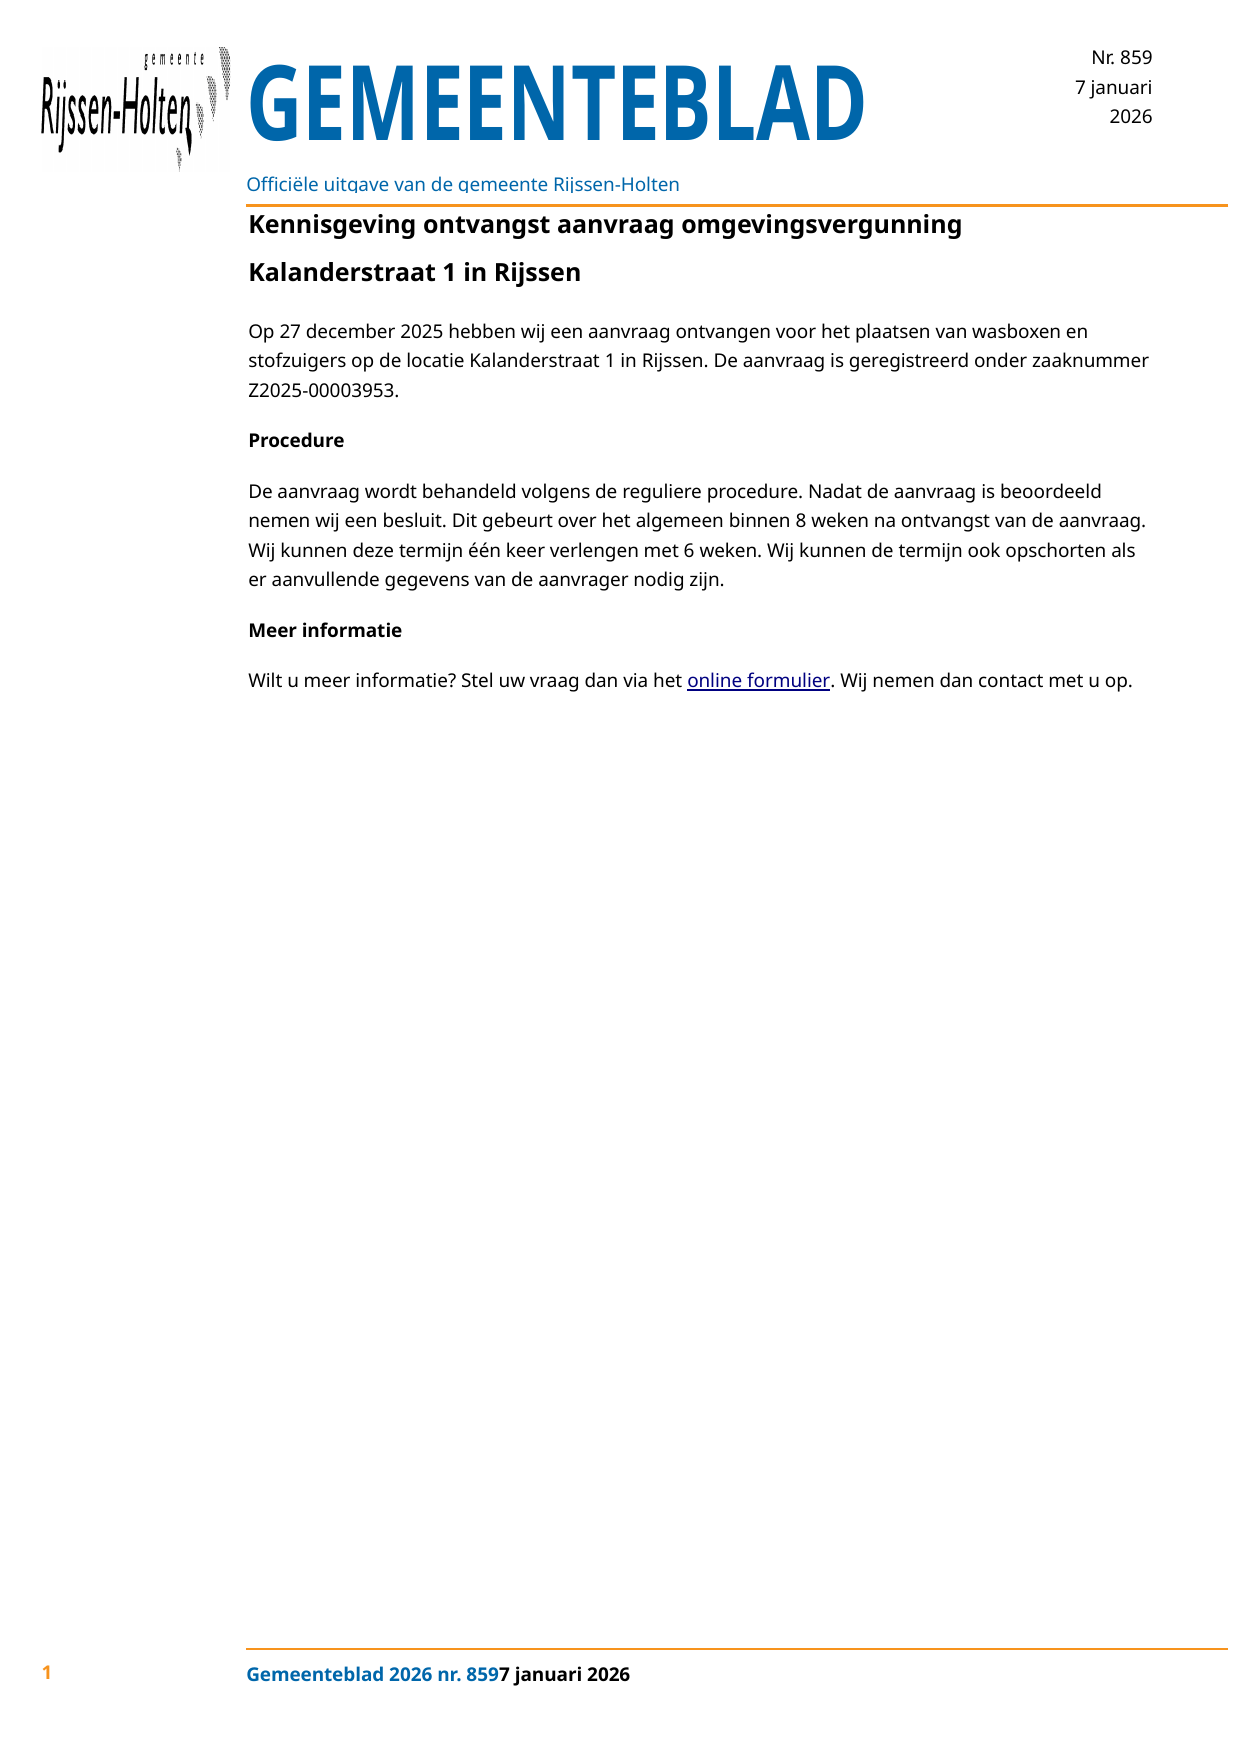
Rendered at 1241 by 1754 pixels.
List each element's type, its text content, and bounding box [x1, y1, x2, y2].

text Op 27 december 2025 hebben wij een aanvraag ontvangen voor het plaatsen van wasboxen en stofzuigers op de locatie Kalanderstraat 1 in Rijssen. De aanvraag is geregistreerd onder zaaknummer Z2025-00003953. [248, 318, 1152, 403]
text Wilt u meer informatie? Stel uw vraag dan via het online formulier. Wij nemen dan contact met u op. [248, 667, 1152, 693]
text De aanvraag wordt behandeld volgens de reguliere procedure. Nadat de aanvraag is beoordeeld nemen wij een besluit. Dit gebeurt over het algemeen binnen 8 weken na ontvangst van de aanvraag. Wij kunnen deze termijn één keer verlengen met 6 weken. Wij kunnen de termijn ook opschorten als er aanvullende gegevens van de aanvrager nodig zijn. [248, 478, 1152, 592]
text Meer informatie [248, 617, 1152, 643]
picture [41, 47, 231, 172]
text Procedure [248, 427, 1152, 453]
text Kennisgeving ontvangst aanvraag omgevingsvergunning Kalanderstraat 1 in Rijssen [248, 207, 1152, 288]
